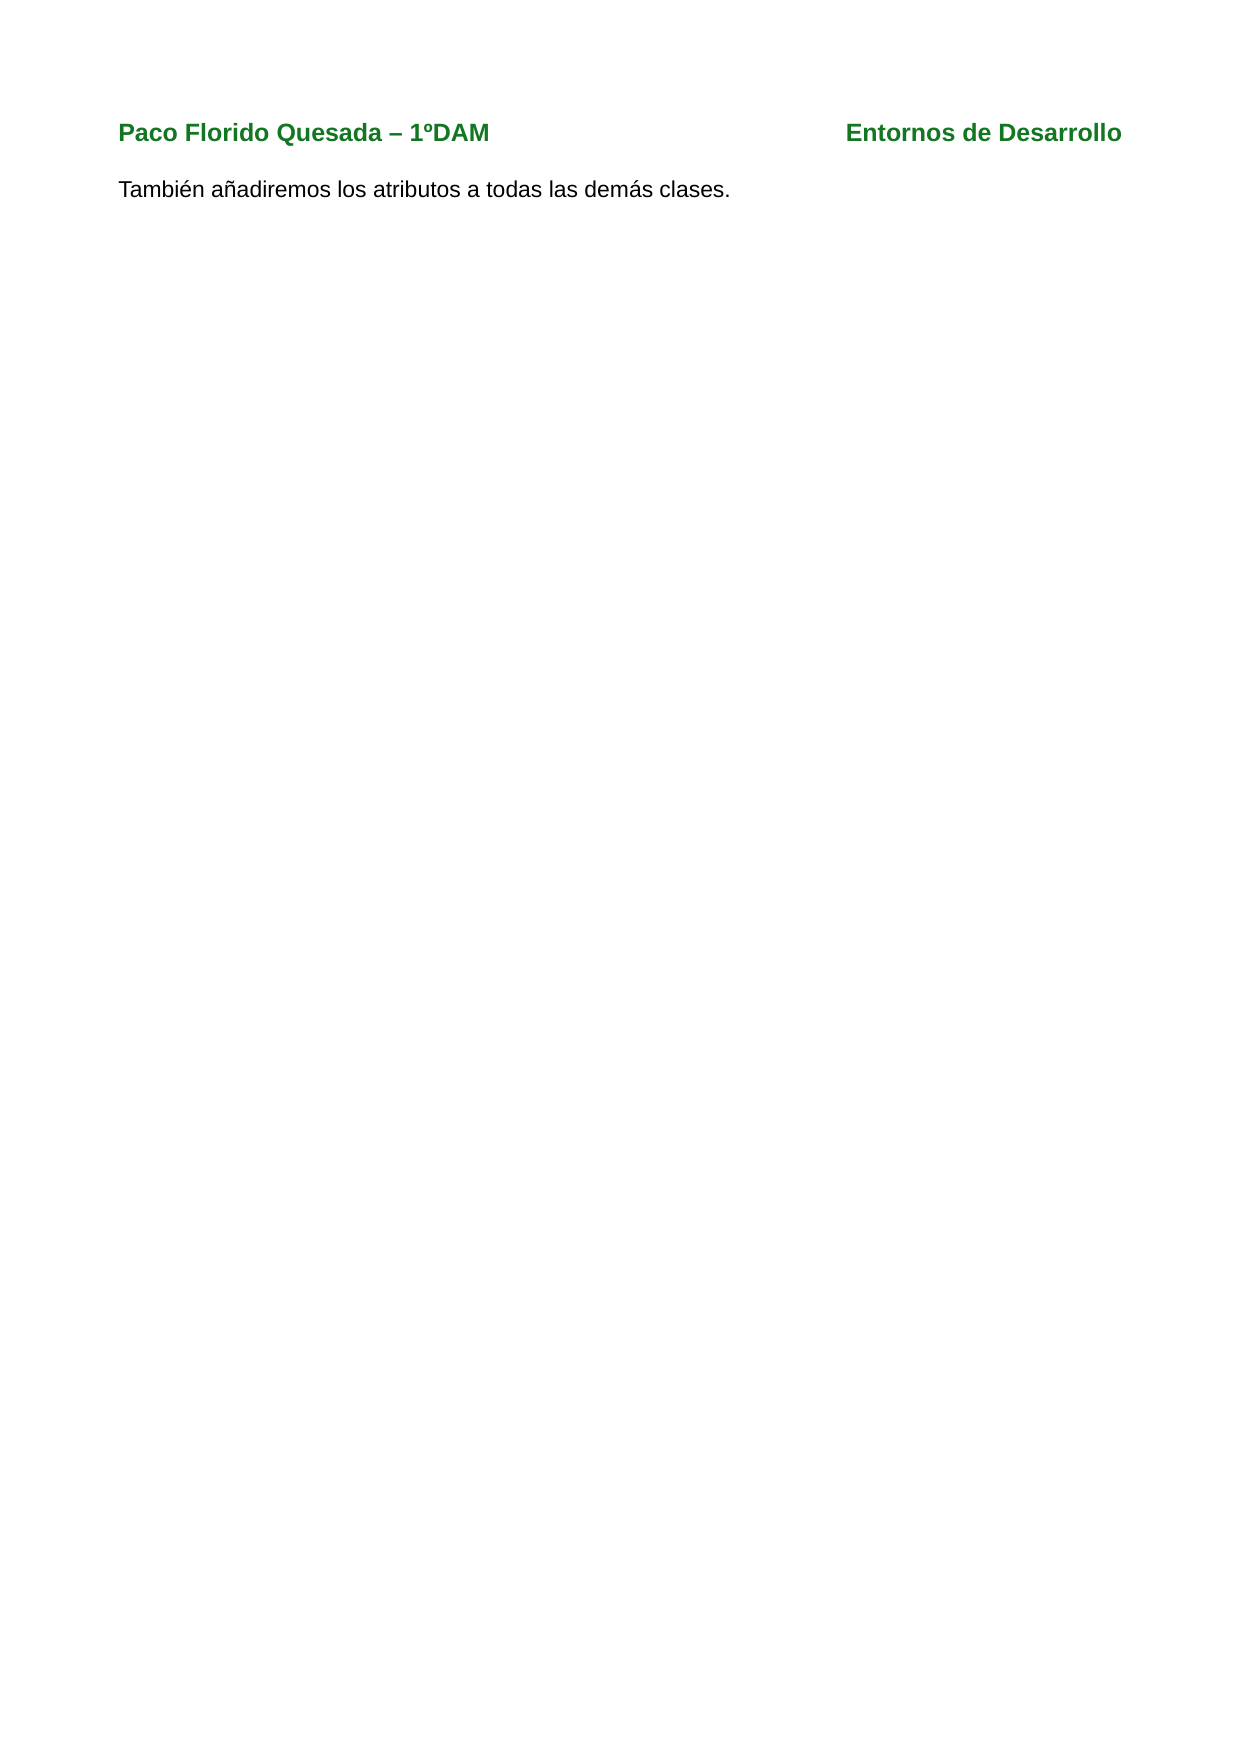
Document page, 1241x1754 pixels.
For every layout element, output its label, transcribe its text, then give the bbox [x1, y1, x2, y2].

text También añadiremos los atributos a todas las demás clases. [118, 176, 1122, 203]
